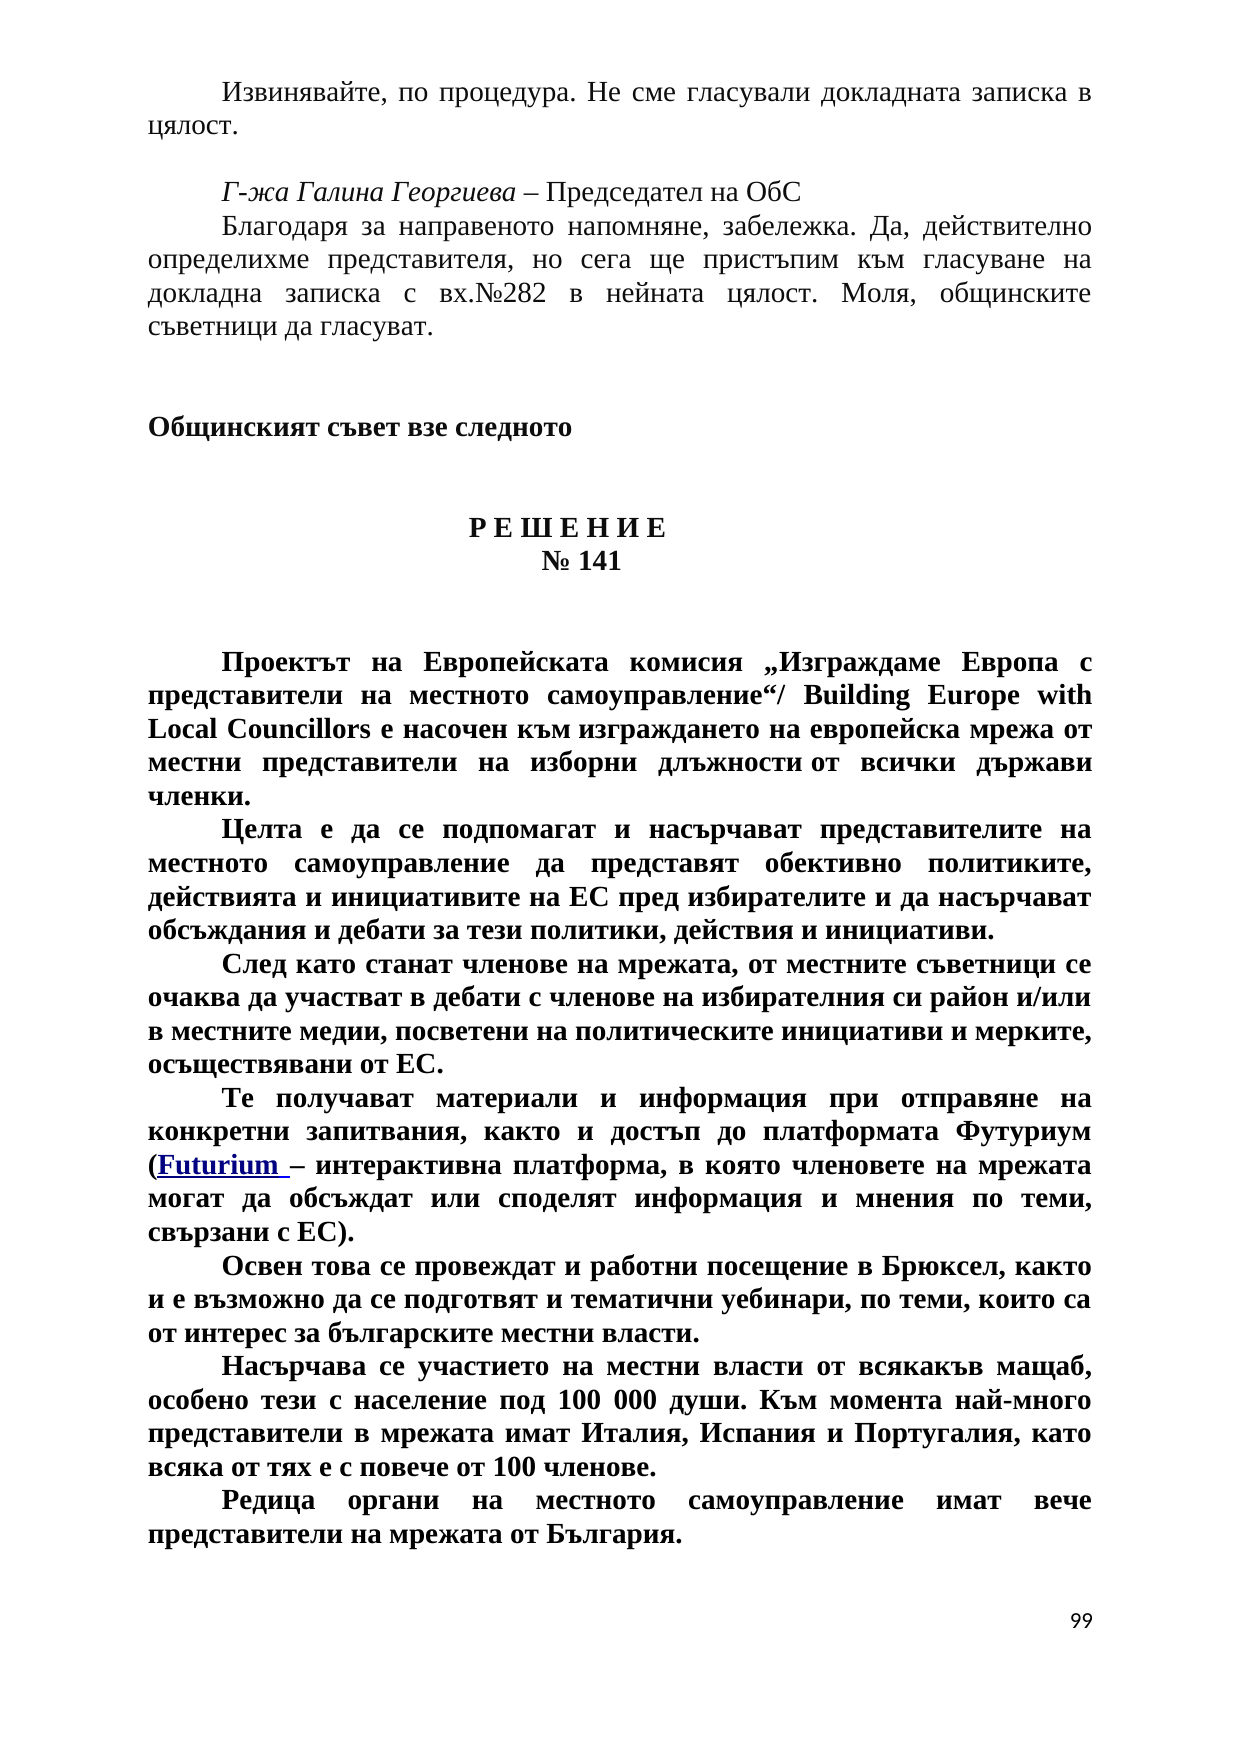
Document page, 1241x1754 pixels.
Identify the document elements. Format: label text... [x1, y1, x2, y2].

text Г-жа Галина Георгиева – Председател на ОбС [148, 174, 1093, 208]
text Проектът на Европейската комисия „Изграждаме Европа с представители на местното самоуправление“/ Building Europe with Local Councillors е насочен към изграждането на европейска мрежа от местни представители на изборни длъжности от всички държави членки. [148, 644, 1093, 812]
text Освен това се провеждат и работни посещение в Брюксел, както и е възможно да се подготвят и тематични уебинари, по теми, които са от интерес за българските местни власти. [148, 1248, 1093, 1348]
text Те получават материали и информация при отправяне на конкретни запитвания, както и достъп до платформата Футуриум (Futurium – интерактивна платформа, в която членовете на мрежата могат да обсъждат или споделят информация и мнения по теми, свързани с ЕС). [148, 1080, 1093, 1248]
text Целта е да се подпомагат и насърчават представителите на местното самоуправление да представят обективно политиките, действията и инициативите на ЕС пред избирателите и да насърчават обсъждания и дебати за тези политики, действия и инициативи. [148, 812, 1093, 946]
text Извинявайте, по процедура. Не сме гласували докладната записка в цялост. [148, 74, 1093, 141]
text След като станат членове на мрежата, от местните съветници се очаква да участват в дебати с членове на избирателния си район и/или в местните медии, посветени на политическите инициативи и мерките, осъществявани от ЕС. [148, 946, 1093, 1080]
text Насърчава се участието на местни власти от всякакъв мащаб, особено тези с население под 100 000 души. Към момента най-много представители в мрежата имат Италия, Испания и Португалия, като всяка от тях е с повече от 100 членове. [148, 1348, 1093, 1482]
subtitle № 141 [148, 543, 1093, 577]
text Благодаря за направеното напомняне, забележка. Да, действително определихме представителя, но сега ще пристъпим към гласуване на докладна записка с вх.№282 в нейната цялост. Моля, общинските съветници да гласуват. [148, 208, 1093, 342]
subtitle Р Е Ш Е Н И Е [148, 510, 1093, 543]
text Редица органи на местното самоуправление имат вече представители на мрежата от България. [148, 1482, 1093, 1549]
subtitle Общинският съвет взе следното [148, 409, 1093, 443]
